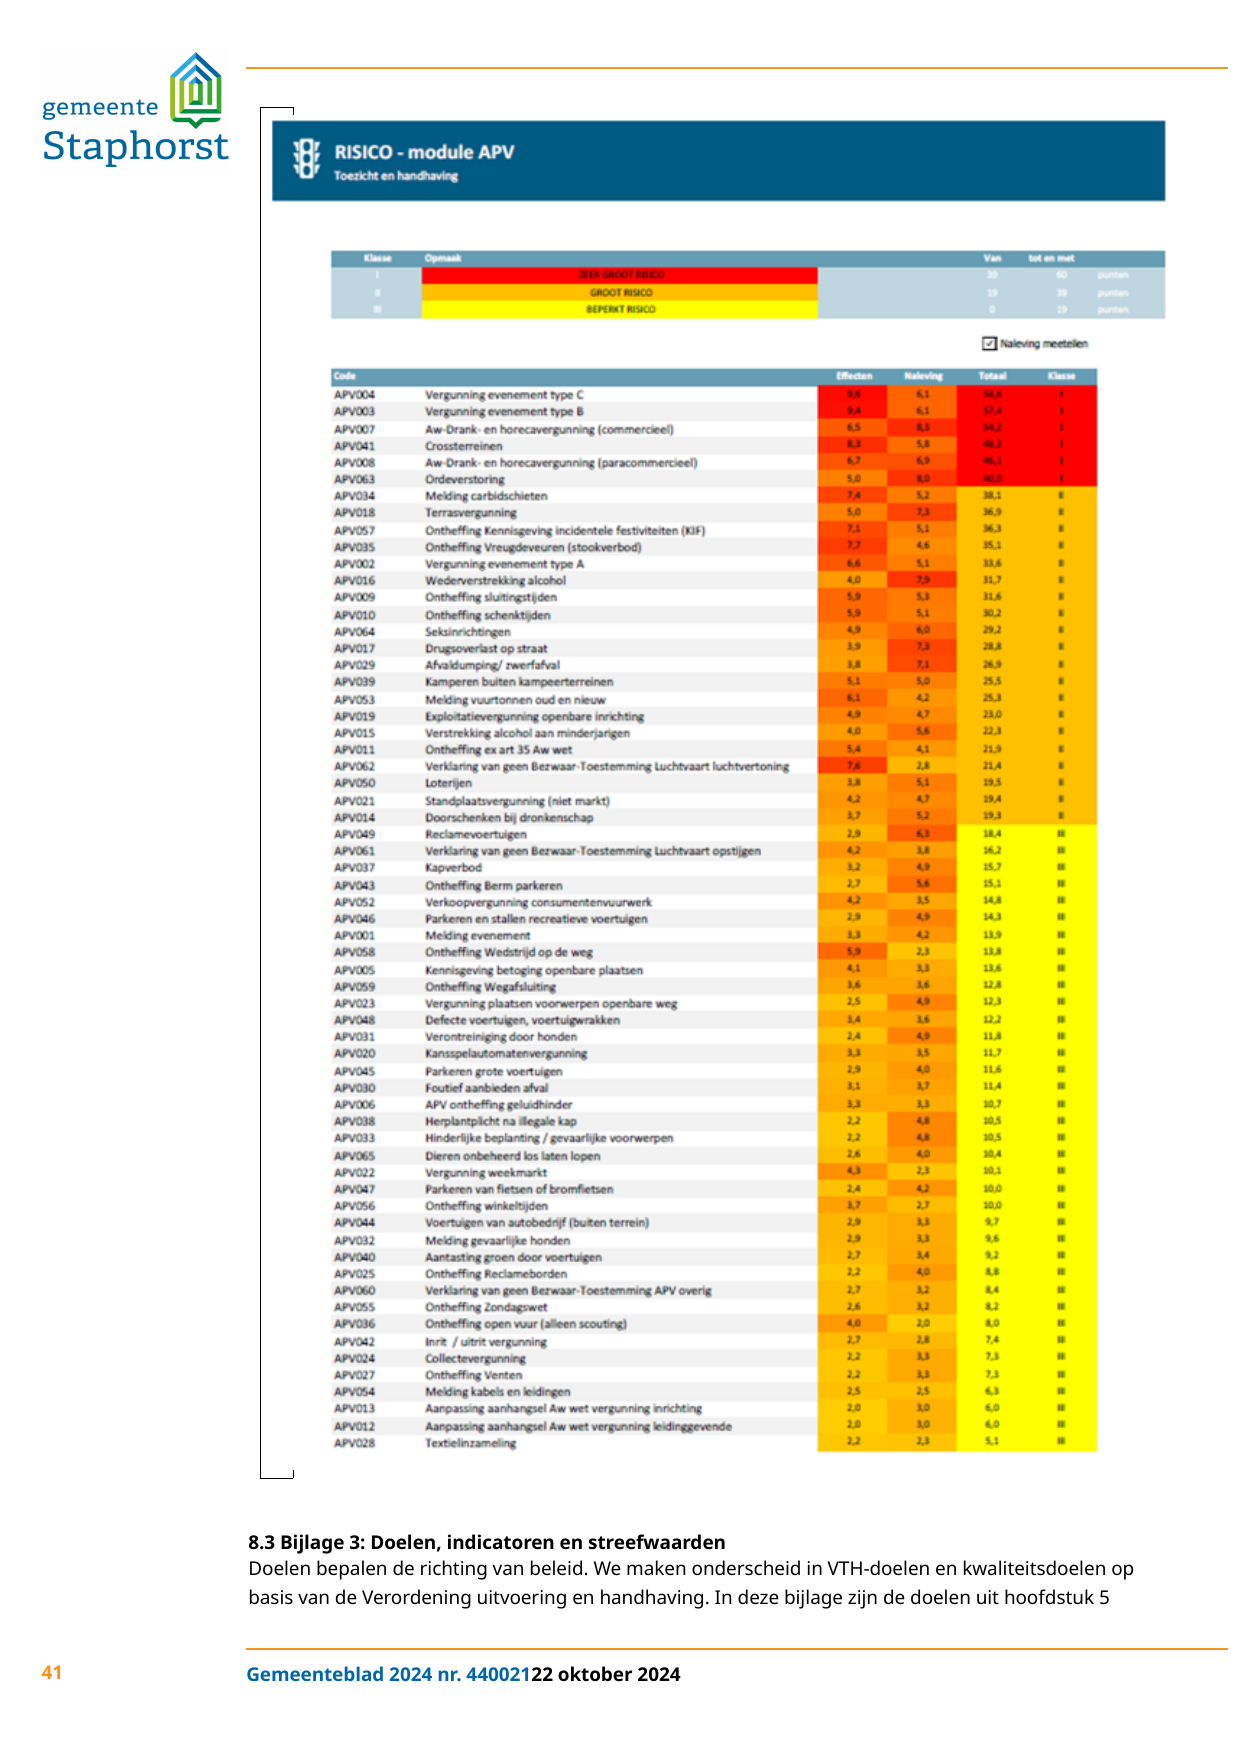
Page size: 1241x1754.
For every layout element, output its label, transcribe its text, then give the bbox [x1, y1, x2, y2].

text 8.3 Bijlage 3: Doelen, indicatoren en streefwaarden [248, 1529, 1152, 1555]
text Doelen bepalen de richting van beleid. We maken onderscheid in VTH-doelen en kwaliteitsdoelen op basis van de Verordening uitvoering en handhaving. In deze bijlage zijn de doelen uit hoofdstuk 5 [248, 1555, 1152, 1610]
picture [268, 115, 1173, 1470]
picture [41, 47, 231, 172]
